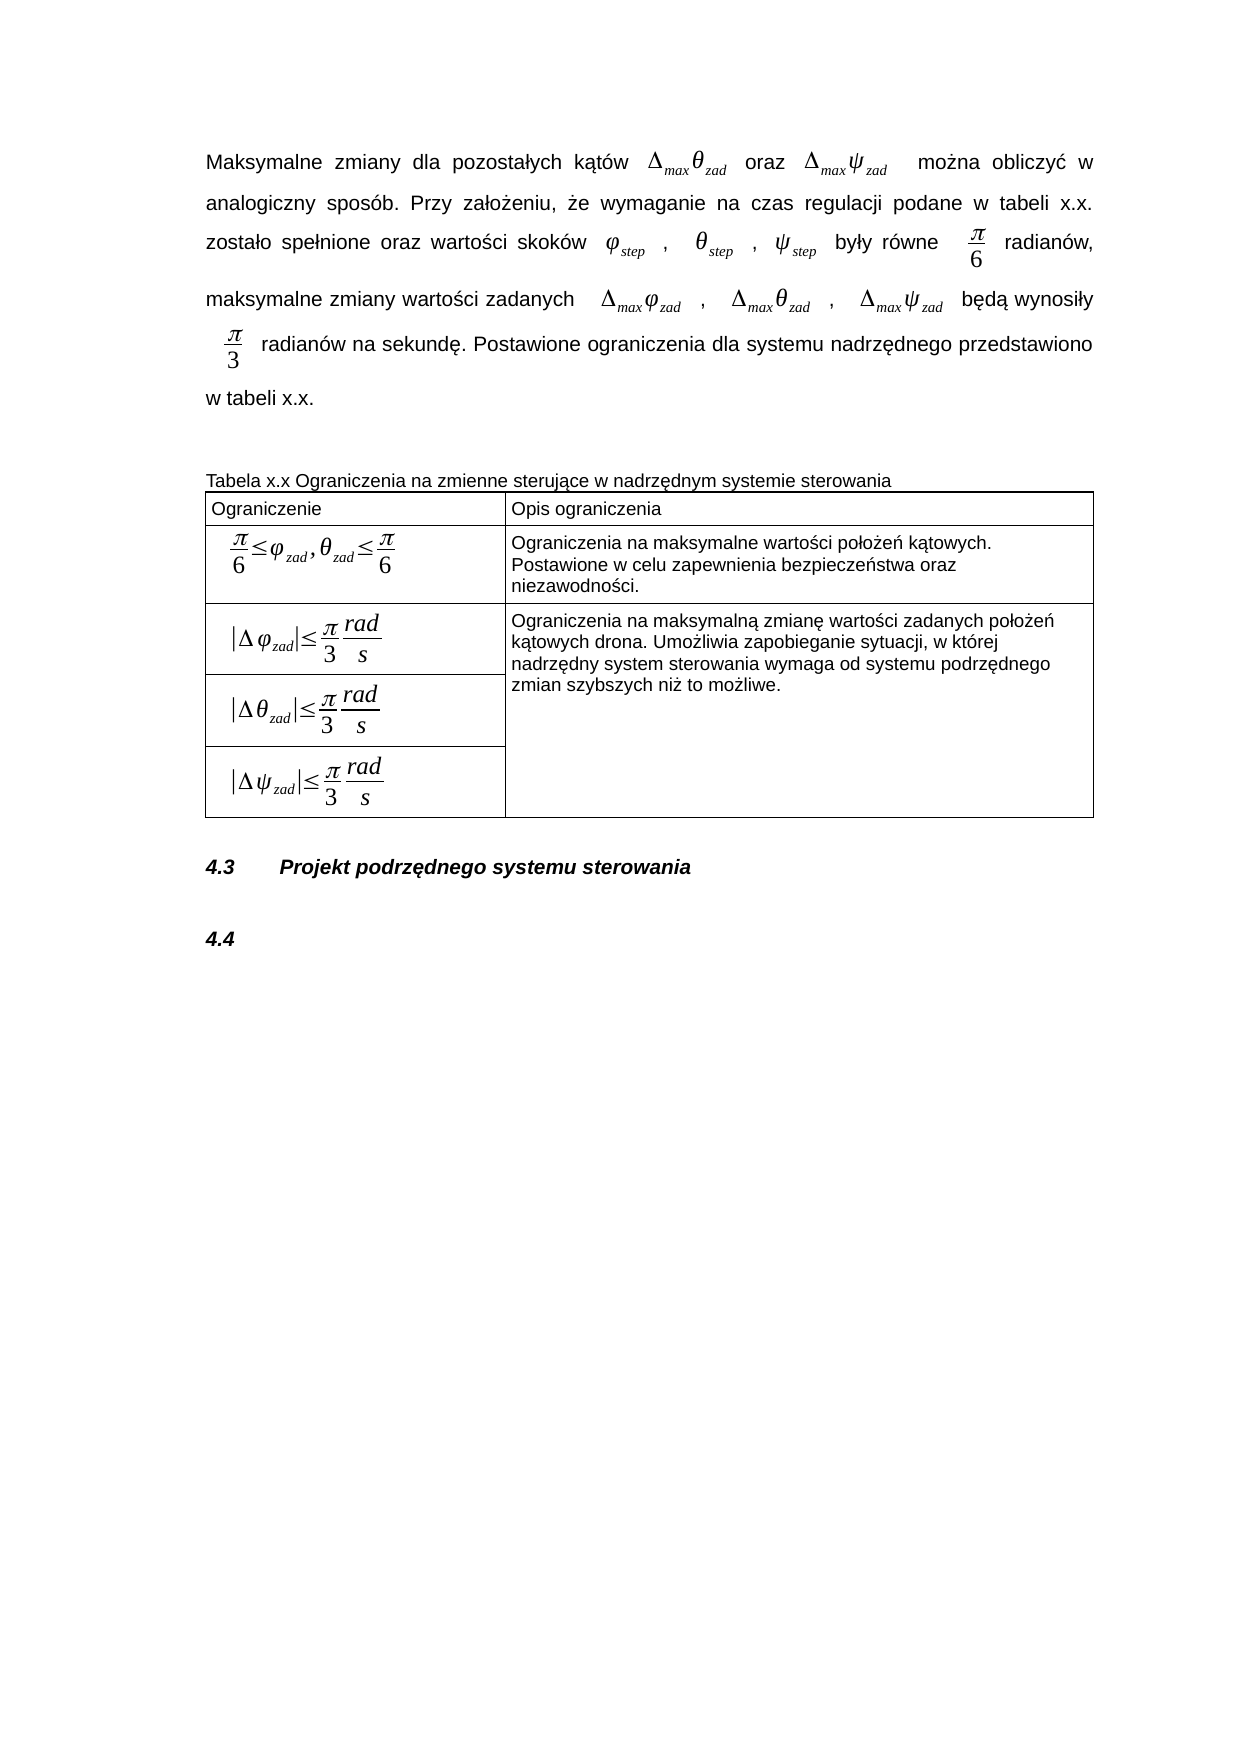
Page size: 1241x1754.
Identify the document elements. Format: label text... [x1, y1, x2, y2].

subtitle Projekt podrzędnego systemu sterowania [206, 854, 1093, 878]
table_cell [206, 526, 505, 603]
text Maksymalne zmiany dla pozostałych kątóworaz można obliczyć w analogiczny sposób. Przy założeniu, że wymaganie na czas regulacji podane w tabeli x.x. zostało spełnione oraz wartości skoków, ,były równe radianów, maksymalne zmiany wartości zadanych , , będą wynosiły radianów na sekundę. Postawione ograniczenia dla systemu nadrzędnego przedstawiono w tabeli x.x. [206, 147, 1093, 409]
table_cell Ograniczenia na maksymalną zmianę wartości zadanych położeń kątowych drona. Umożliwia zapobieganie sytuacji, w której nadrzędny system sterowania wymaga od systemu podrzędnego zmian szybszych niż to możliwe. [506, 604, 1093, 817]
table_cell [206, 675, 505, 746]
text Tabela x.x Ograniczenia na zmienne sterujące w nadrzędnym systemie sterowania [206, 470, 1093, 491]
table_cell Ograniczenia na maksymalne wartości położeń kątowych. Postawione w celu zapewnienia bezpieczeństwa oraz niezawodności. [506, 526, 1093, 603]
table_cell [206, 604, 505, 674]
table_header Opis ograniczenia [506, 493, 1093, 525]
table_cell [206, 747, 505, 817]
table_header Ograniczenie [206, 493, 505, 525]
